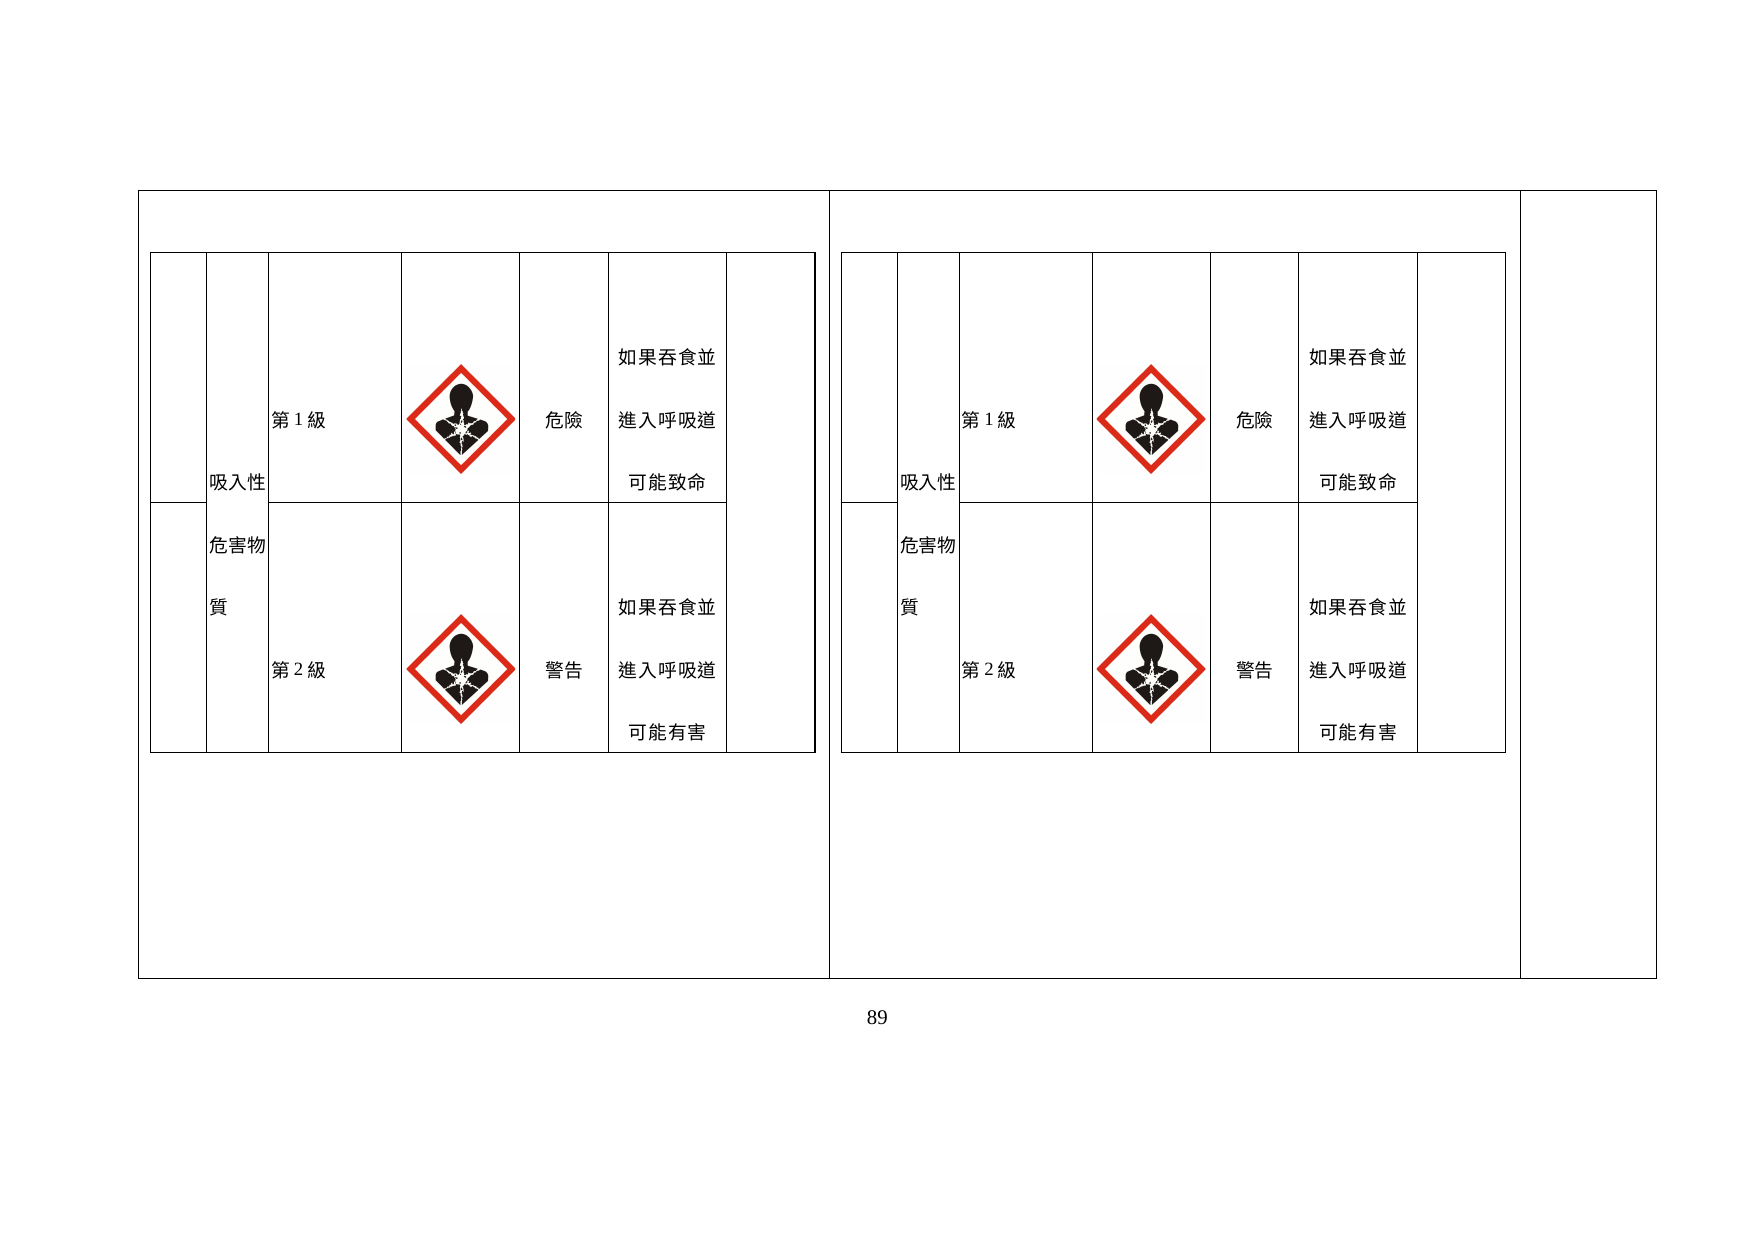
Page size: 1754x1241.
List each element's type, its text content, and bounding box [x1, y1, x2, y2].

table_cell [842, 253, 897, 502]
table_cell 如果吞食並進入呼吸道可能有害 [609, 503, 726, 752]
table_cell 如果吞食並進入呼吸道可能有害 [1299, 503, 1417, 752]
table_cell [1093, 253, 1210, 502]
table_cell [402, 503, 519, 752]
table_cell [151, 503, 206, 752]
table_cell 警告 [1211, 503, 1298, 752]
table_cell [842, 503, 897, 752]
table_cell 第2級 [960, 503, 1092, 752]
table_cell 第2級 [269, 503, 401, 752]
table_cell 危險 [1211, 253, 1298, 502]
table_cell [402, 253, 519, 502]
table_cell [1521, 191, 1656, 978]
table_cell [139, 191, 829, 978]
table_cell [1093, 503, 1210, 752]
table_cell 第1級 [269, 253, 401, 502]
table_cell [151, 253, 206, 502]
table_cell 如果吞食並進入呼吸道可能致命 [1299, 253, 1417, 502]
table_cell 吸入性危害物質 [207, 253, 268, 752]
table_cell 如果吞食並進入呼吸道可能致命 [609, 253, 726, 502]
table_cell [727, 253, 814, 752]
table_cell 第1級 [960, 253, 1092, 502]
table_cell [1418, 253, 1505, 752]
table_cell 吸入性危害物質 [898, 253, 959, 752]
table_cell 警告 [520, 503, 608, 752]
table_cell [830, 191, 1520, 978]
table_cell 危險 [520, 253, 608, 502]
